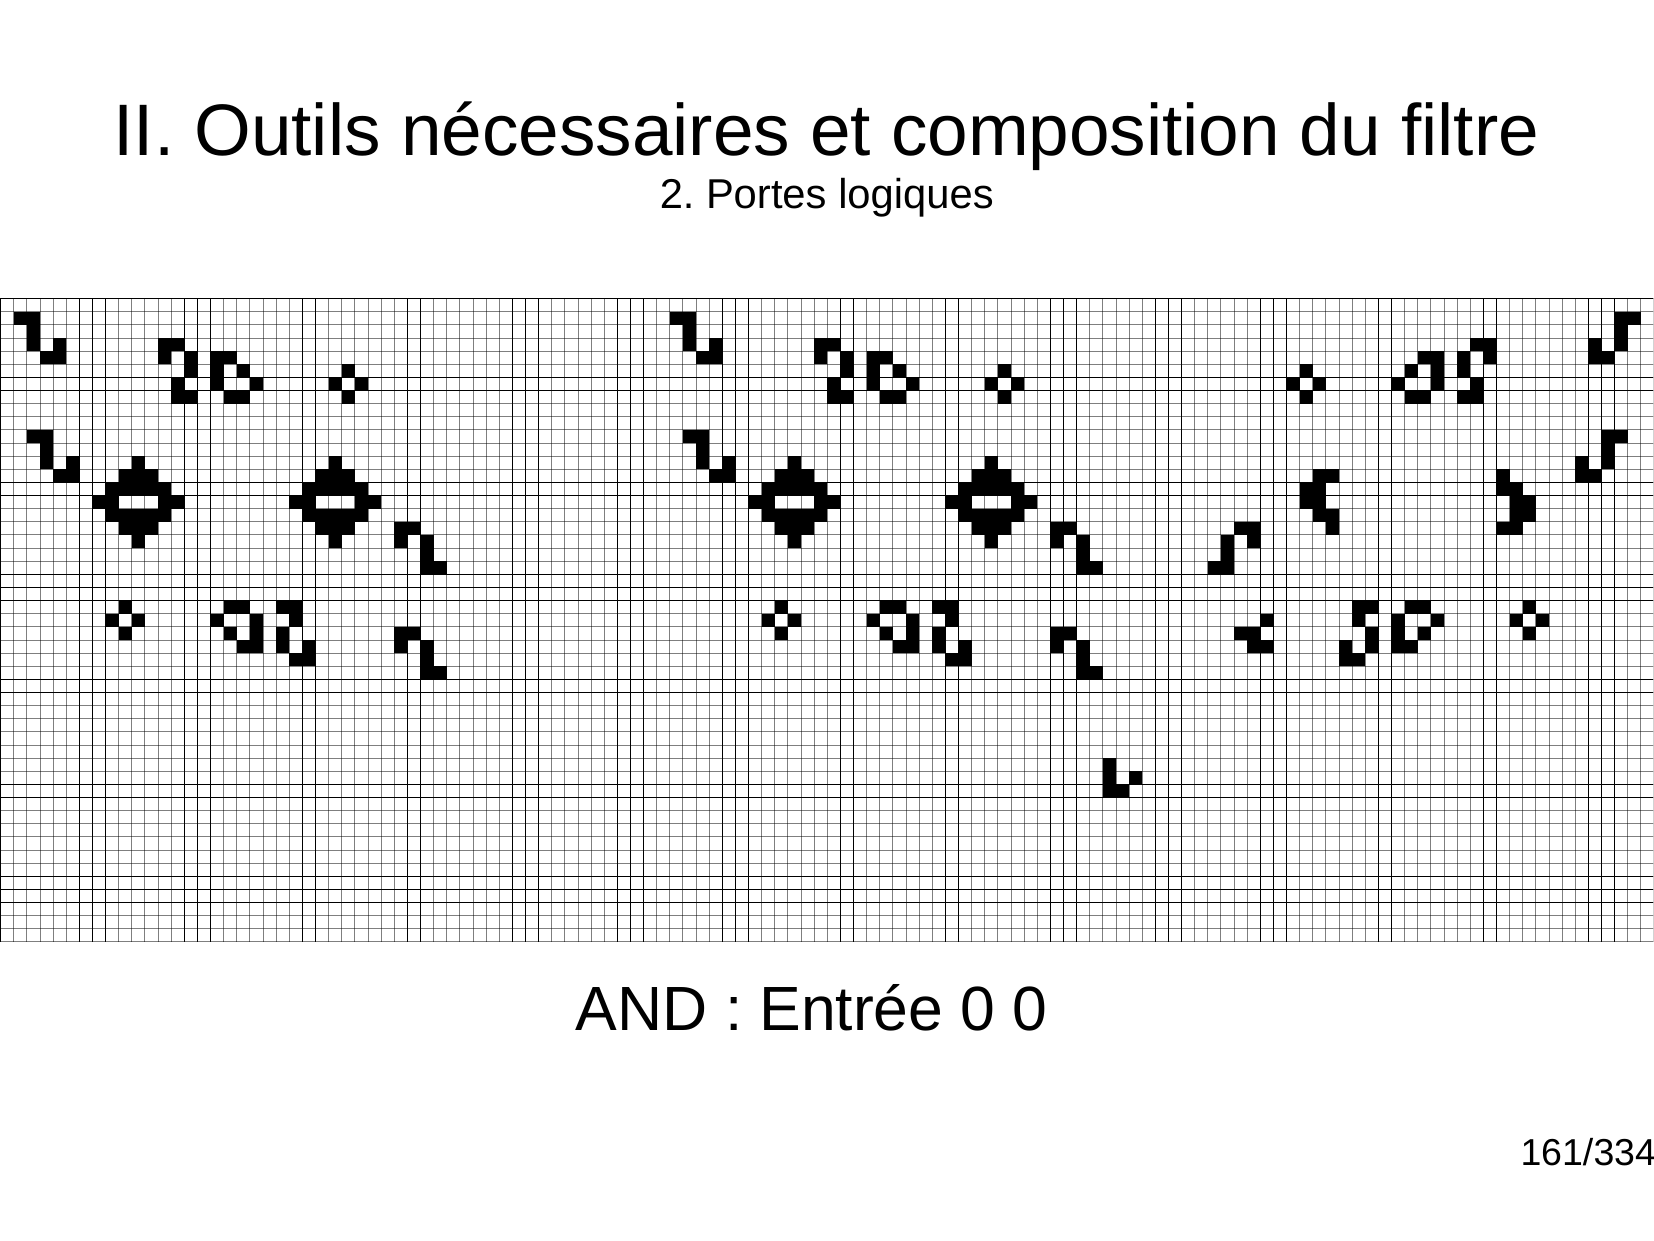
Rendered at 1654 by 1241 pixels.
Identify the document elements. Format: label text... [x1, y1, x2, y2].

title II. Outils nécessaires et composition du filtre 2. Portes logiques [82, 49, 1571, 257]
text_box AND : Entrée 0 0 [561, 966, 1063, 1052]
picture [0, 298, 1654, 942]
text_box <number>/334 [1505, 1124, 1654, 1182]
